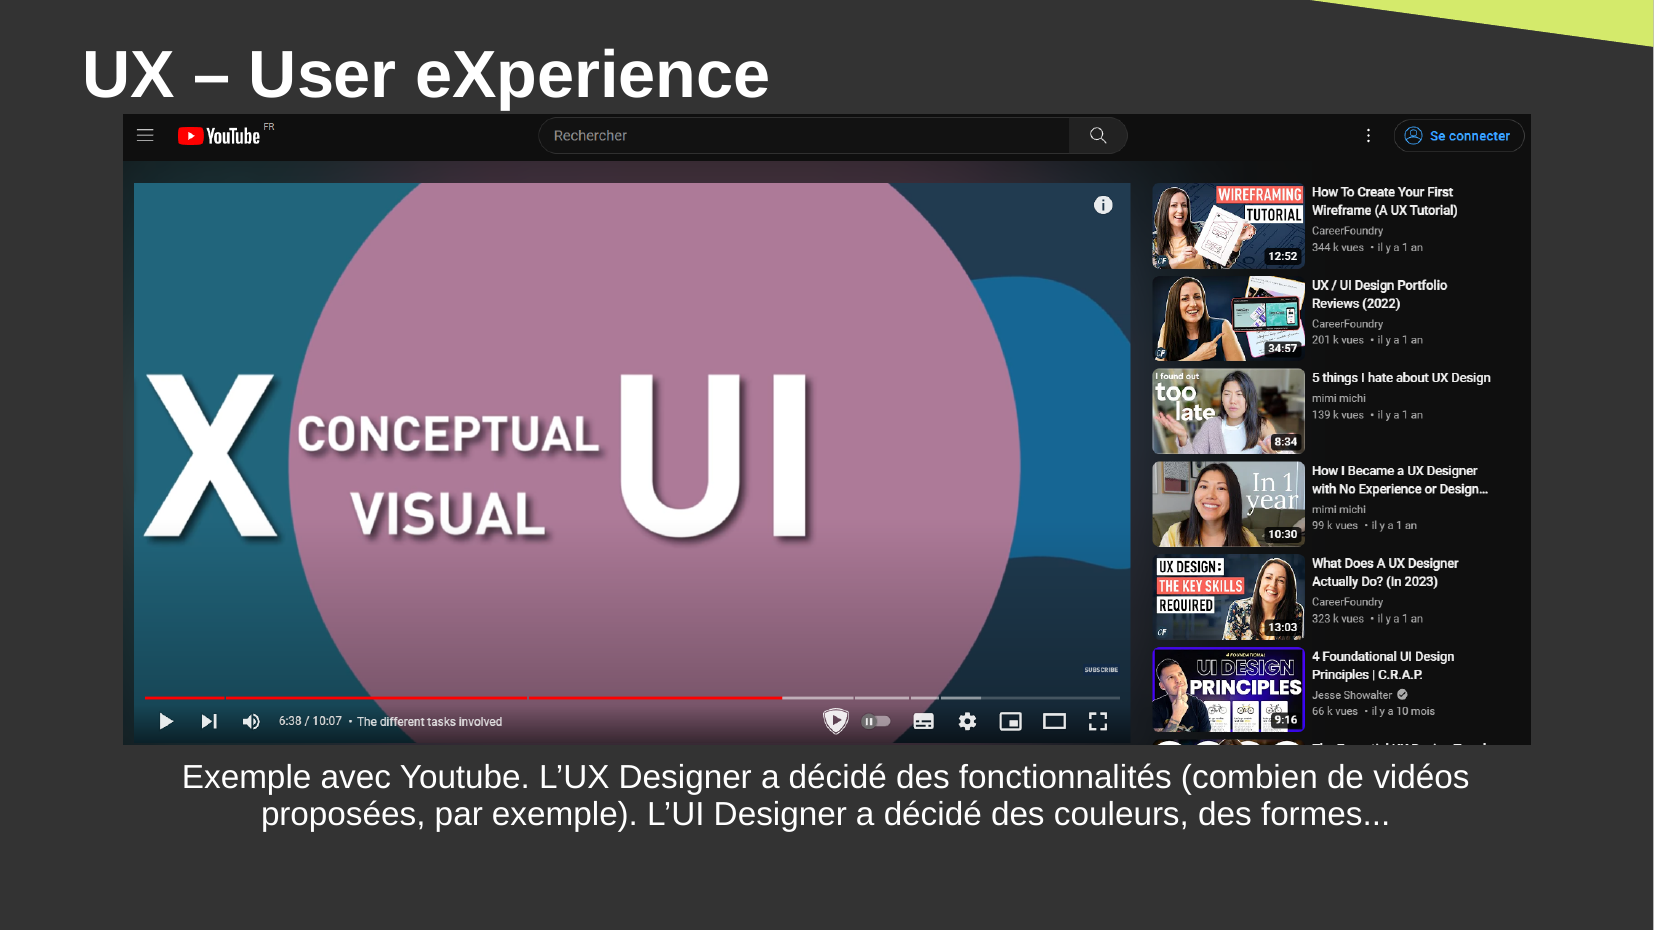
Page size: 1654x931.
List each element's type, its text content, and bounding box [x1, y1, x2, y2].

text_box Exemple avec Youtube. L’UX Designer a décidé des fonctionnalités (combien de vidéos proposées, par exemple). L’UI Designer a décidé des couleurs, des formes... [165, 751, 1489, 841]
text_box [1310, 0, 1654, 47]
title UX – User eXperience [82, 37, 1571, 114]
picture [123, 114, 1531, 745]
